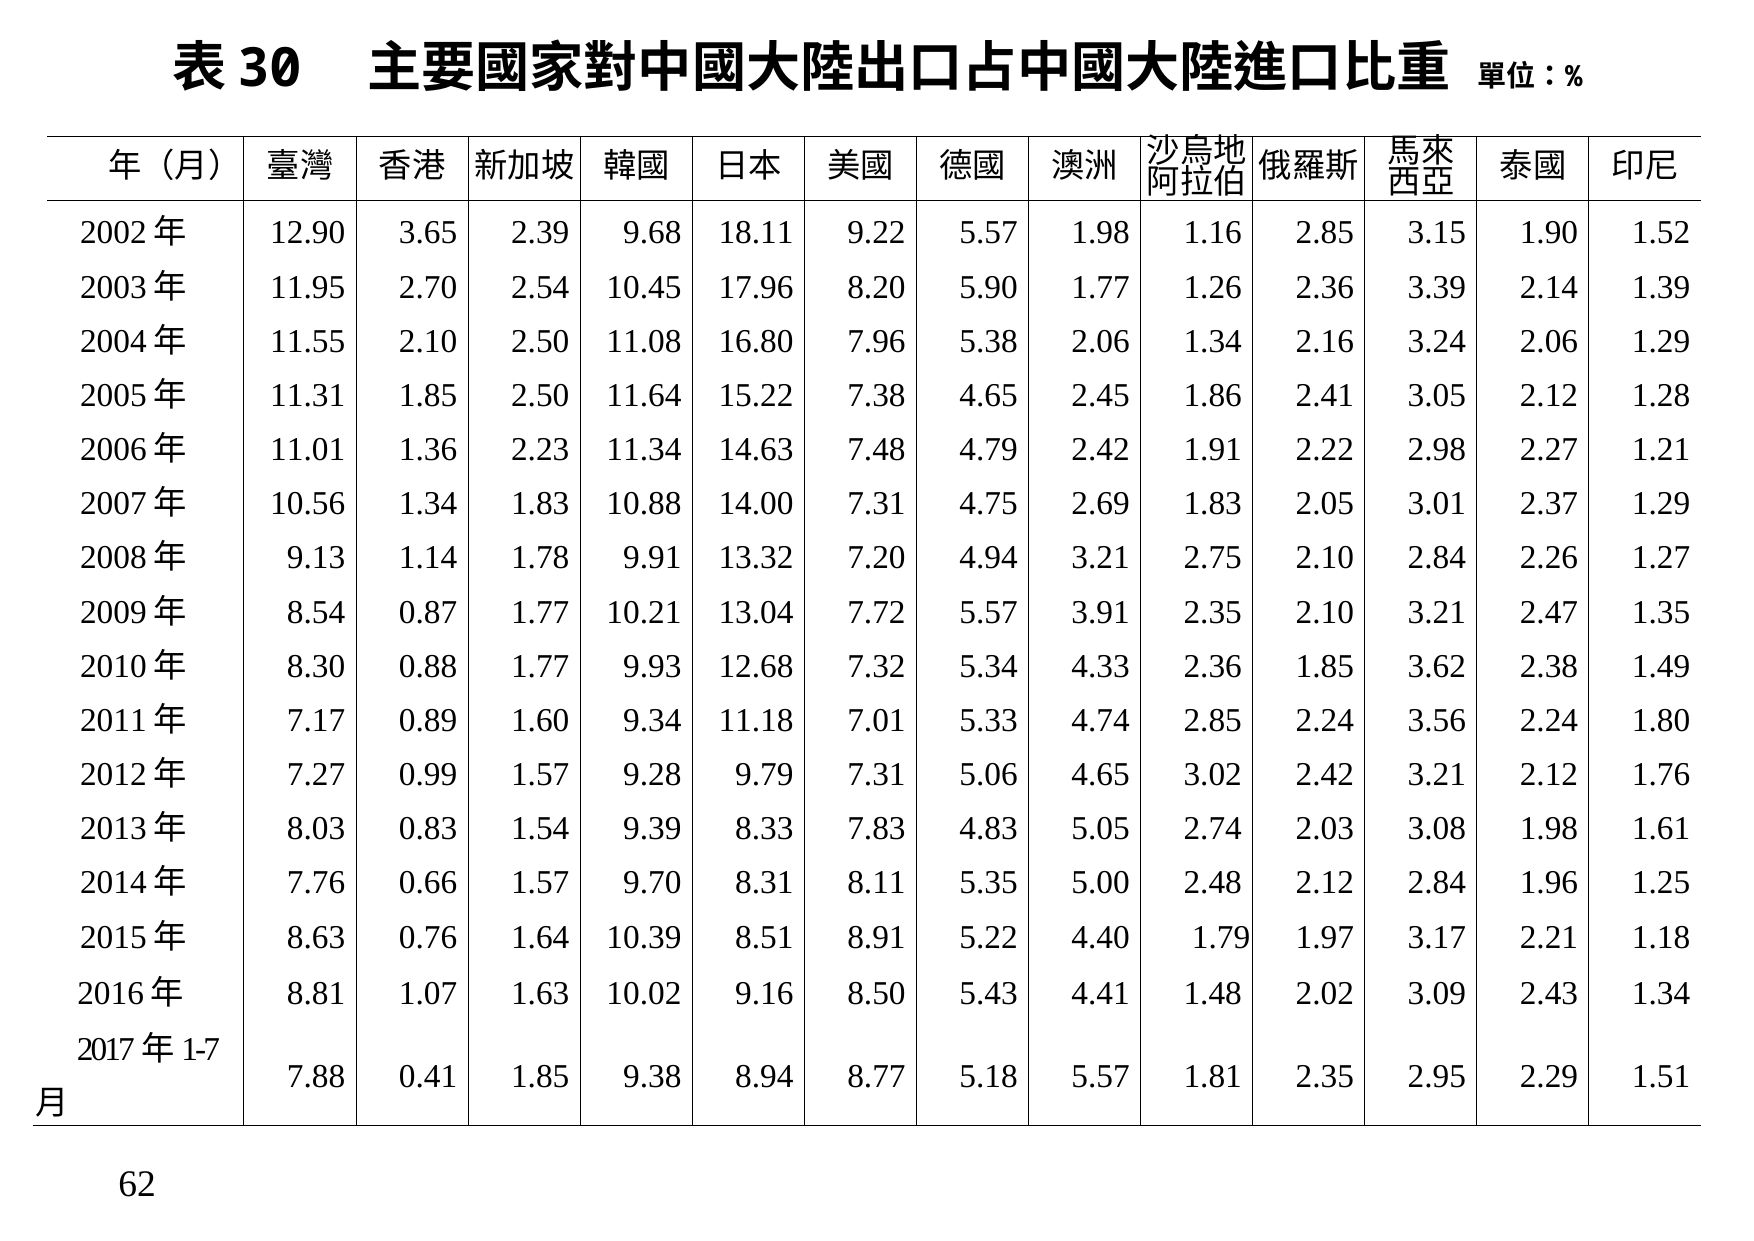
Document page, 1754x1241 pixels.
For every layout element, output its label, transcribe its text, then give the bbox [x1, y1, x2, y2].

table_cell 2.27 [1477, 417, 1588, 471]
table_cell 1.25 [1589, 851, 1701, 905]
table_cell 2.23 [469, 417, 580, 471]
table_cell 16.80 [693, 309, 804, 363]
table_cell [33, 905, 47, 959]
table_cell 1.79 [1141, 905, 1252, 959]
table_cell 2.12 [1253, 851, 1364, 905]
table_cell 1.83 [469, 471, 580, 526]
table_cell 5.33 [917, 688, 1028, 742]
table_cell 7.72 [805, 580, 916, 634]
table_cell 8.63 [244, 905, 356, 959]
table_cell 9.91 [581, 526, 692, 580]
table_cell 2.50 [469, 363, 580, 417]
table_cell 3.56 [1365, 688, 1476, 742]
table_cell 1.78 [469, 526, 580, 580]
table_cell [33, 471, 47, 526]
table_cell 1.85 [1253, 634, 1364, 688]
table_cell 2.54 [469, 255, 580, 309]
table_cell 9.13 [244, 526, 356, 580]
table_cell 2.85 [1253, 201, 1364, 255]
table_cell 1.54 [469, 796, 580, 851]
table_cell 5.57 [917, 580, 1028, 634]
table_cell 2.26 [1477, 526, 1588, 580]
table_cell 2015年 [47, 905, 243, 959]
table_cell 2.38 [1477, 634, 1588, 688]
table_cell 7.20 [805, 526, 916, 580]
table_header 德國 [917, 137, 1028, 199]
table_cell 2012年 [47, 742, 243, 796]
table_header 澳洲 [1029, 137, 1140, 199]
table_cell 7.31 [805, 471, 916, 526]
table_header 馬來 西亞 [1365, 137, 1476, 199]
table_cell 2.42 [1029, 417, 1140, 471]
table_cell 2007年 [47, 471, 243, 526]
table_cell 1.36 [357, 417, 468, 471]
table_cell 5.38 [917, 309, 1028, 363]
table_cell 4.40 [1029, 905, 1140, 959]
table_cell 1.76 [1589, 742, 1701, 796]
table_cell 1.21 [1589, 417, 1701, 471]
table_cell 5.18 [917, 1017, 1028, 1125]
table_cell 0.87 [357, 580, 468, 634]
table_cell 5.57 [917, 201, 1028, 255]
table_cell 2013年 [47, 796, 243, 851]
table_cell 1.34 [357, 471, 468, 526]
table_cell 2.95 [1365, 1017, 1476, 1125]
table_cell 11.08 [581, 309, 692, 363]
table_cell 2011年 [47, 688, 243, 742]
table_cell 7.96 [805, 309, 916, 363]
table_header 韓國 [581, 137, 692, 199]
table_cell 14.00 [693, 471, 804, 526]
table_cell 9.68 [581, 201, 692, 255]
table_cell 3.21 [1365, 580, 1476, 634]
table_cell [33, 417, 47, 471]
table_cell 2.39 [469, 201, 580, 255]
table_cell 1.26 [1141, 255, 1252, 309]
table_cell 1.77 [1029, 255, 1140, 309]
table_cell 2.36 [1253, 255, 1364, 309]
table_cell 1.80 [1589, 688, 1701, 742]
table_cell 1.85 [469, 1017, 580, 1125]
table_cell 0.88 [357, 634, 468, 688]
table_cell 2009年 [47, 580, 243, 634]
table_cell 11.55 [244, 309, 356, 363]
table_cell 0.41 [357, 1017, 468, 1125]
table_cell 1.81 [1141, 1017, 1252, 1125]
table_cell 2.37 [1477, 471, 1588, 526]
table_cell 1.18 [1589, 905, 1701, 959]
table_cell 10.39 [581, 905, 692, 959]
table_cell 2.35 [1253, 1017, 1364, 1125]
table_cell 1.57 [469, 742, 580, 796]
subtitle 表30 主要國家對中國大陸出口占中國大陸進口比重 單位：% [118, 24, 1636, 103]
table_cell 1.29 [1589, 309, 1701, 363]
table_cell 2.24 [1253, 688, 1364, 742]
table_cell 2.85 [1141, 688, 1252, 742]
table_cell 4.33 [1029, 634, 1140, 688]
table_cell 7.38 [805, 363, 916, 417]
table_cell 2.10 [1253, 526, 1364, 580]
table_cell 7.17 [244, 688, 356, 742]
table_cell 8.31 [693, 851, 804, 905]
table_header 美國 [805, 137, 916, 199]
table_cell 8.50 [805, 959, 916, 1017]
table_header 香港 [357, 137, 468, 199]
table_cell 1.85 [357, 363, 468, 417]
table_cell 2010年 [47, 634, 243, 688]
table_header 泰國 [1477, 137, 1588, 199]
table_header 印尼 [1589, 137, 1701, 199]
table_cell [33, 580, 47, 634]
table_cell 3.08 [1365, 796, 1476, 851]
table_cell 2.03 [1253, 796, 1364, 851]
table_cell 1.83 [1141, 471, 1252, 526]
table_cell 2.47 [1477, 580, 1588, 634]
table_cell 14.63 [693, 417, 804, 471]
table_cell 9.16 [693, 959, 804, 1017]
table_cell 1.98 [1029, 201, 1140, 255]
table_cell 9.38 [581, 1017, 692, 1125]
table_cell 2.74 [1141, 796, 1252, 851]
table_cell [33, 363, 47, 417]
table_cell 1.27 [1589, 526, 1701, 580]
table_cell 1.52 [1589, 201, 1701, 255]
table_cell 9.39 [581, 796, 692, 851]
table_cell 2.05 [1253, 471, 1364, 526]
table_cell 8.91 [805, 905, 916, 959]
table_cell 2005年 [47, 363, 243, 417]
table_cell 12.68 [693, 634, 804, 688]
table_cell 1.96 [1477, 851, 1588, 905]
table_cell 0.89 [357, 688, 468, 742]
table_cell 2.84 [1365, 526, 1476, 580]
table_cell 2002年 [47, 201, 243, 255]
table_cell 1.97 [1253, 905, 1364, 959]
table_cell 0.66 [357, 851, 468, 905]
table_cell 1.48 [1141, 959, 1252, 1017]
table_cell 1.39 [1589, 255, 1701, 309]
table_cell 8.81 [244, 959, 356, 1017]
table_cell 2014年 [47, 851, 243, 905]
table_cell 11.95 [244, 255, 356, 309]
table_cell 7.31 [805, 742, 916, 796]
table_cell 0.83 [357, 796, 468, 851]
table_cell 3.65 [357, 201, 468, 255]
table_cell 5.34 [917, 634, 1028, 688]
table_cell 8.20 [805, 255, 916, 309]
table_cell 5.35 [917, 851, 1028, 905]
table_cell 10.02 [581, 959, 692, 1017]
table_cell 11.34 [581, 417, 692, 471]
table_cell 3.21 [1029, 526, 1140, 580]
table_cell 9.28 [581, 742, 692, 796]
table_cell 1.77 [469, 580, 580, 634]
table_cell 2016年 [33, 959, 243, 1017]
table_header 日本 [693, 137, 804, 199]
table_cell [33, 688, 47, 742]
table_cell 8.51 [693, 905, 804, 959]
table_header 年（月） [47, 137, 243, 199]
table_cell 1.49 [1589, 634, 1701, 688]
table_cell 2.98 [1365, 417, 1476, 471]
table_cell 8.94 [693, 1017, 804, 1125]
table_cell 3.91 [1029, 580, 1140, 634]
table_cell 1.60 [469, 688, 580, 742]
table_cell 0.99 [357, 742, 468, 796]
table_cell 3.01 [1365, 471, 1476, 526]
table_cell 11.18 [693, 688, 804, 742]
table_cell 4.41 [1029, 959, 1140, 1017]
table_cell 2.10 [357, 309, 468, 363]
table_cell 3.62 [1365, 634, 1476, 688]
table_cell 1.57 [469, 851, 580, 905]
table_header 臺灣 [244, 137, 356, 199]
table_cell [33, 526, 47, 580]
table_cell 12.90 [244, 201, 356, 255]
table_cell 1.98 [1477, 796, 1588, 851]
table_cell 1.07 [357, 959, 468, 1017]
table_cell 2.43 [1477, 959, 1588, 1017]
table_header 新加坡 [469, 137, 580, 199]
table_cell 2.22 [1253, 417, 1364, 471]
table_cell 8.54 [244, 580, 356, 634]
table_cell 5.43 [917, 959, 1028, 1017]
table_cell 1.86 [1141, 363, 1252, 417]
table_cell 2008年 [47, 526, 243, 580]
table_cell 9.22 [805, 201, 916, 255]
table_cell 1.34 [1141, 309, 1252, 363]
table_cell 10.21 [581, 580, 692, 634]
table_cell 1.16 [1141, 201, 1252, 255]
table_cell 1.34 [1589, 959, 1701, 1017]
table_cell 1.28 [1589, 363, 1701, 417]
table_header [33, 136, 47, 199]
table_cell 1.51 [1589, 1017, 1701, 1125]
table_cell 17.96 [693, 255, 804, 309]
table_cell [33, 634, 47, 688]
table_cell 5.57 [1029, 1017, 1140, 1125]
table_cell 7.88 [244, 1017, 356, 1125]
table_cell 8.03 [244, 796, 356, 851]
table_cell 3.15 [1365, 201, 1476, 255]
table_cell 5.90 [917, 255, 1028, 309]
table_cell [33, 796, 47, 851]
table_header 俄羅斯 [1253, 137, 1364, 199]
table_cell 13.32 [693, 526, 804, 580]
table_cell 2.41 [1253, 363, 1364, 417]
table_cell 2.02 [1253, 959, 1364, 1017]
table_cell 2.45 [1029, 363, 1140, 417]
table_cell 2.10 [1253, 580, 1364, 634]
table_cell 2.36 [1141, 634, 1252, 688]
table_cell 5.22 [917, 905, 1028, 959]
table_cell 8.30 [244, 634, 356, 688]
table_cell 2017年1-7月 [33, 1017, 243, 1125]
table_cell 1.77 [469, 634, 580, 688]
table_cell 1.61 [1589, 796, 1701, 851]
table_cell 7.83 [805, 796, 916, 851]
table_cell 1.90 [1477, 201, 1588, 255]
table_cell 2.06 [1029, 309, 1140, 363]
table_cell 4.74 [1029, 688, 1140, 742]
table_cell 4.65 [917, 363, 1028, 417]
table_cell 0.76 [357, 905, 468, 959]
table_cell 4.83 [917, 796, 1028, 851]
table_cell 2.29 [1477, 1017, 1588, 1125]
table_cell 2.12 [1477, 363, 1588, 417]
table_cell 4.79 [917, 417, 1028, 471]
table_cell [33, 851, 47, 905]
table_cell 7.27 [244, 742, 356, 796]
table_cell 2.48 [1141, 851, 1252, 905]
table_cell 8.11 [805, 851, 916, 905]
table_cell 3.24 [1365, 309, 1476, 363]
table_cell 1.29 [1589, 471, 1701, 526]
table_cell 4.65 [1029, 742, 1140, 796]
table_cell [33, 742, 47, 796]
table_cell 3.02 [1141, 742, 1252, 796]
table_cell 8.33 [693, 796, 804, 851]
table_cell 7.01 [805, 688, 916, 742]
table_cell 1.91 [1141, 417, 1252, 471]
table_cell 11.31 [244, 363, 356, 417]
table_cell 1.64 [469, 905, 580, 959]
table_cell 2.21 [1477, 905, 1588, 959]
table_cell 9.79 [693, 742, 804, 796]
table_cell 3.39 [1365, 255, 1476, 309]
table_cell 2006年 [47, 417, 243, 471]
table_cell 2.42 [1253, 742, 1364, 796]
table_cell 13.04 [693, 580, 804, 634]
table_cell 2.69 [1029, 471, 1140, 526]
table_cell 3.17 [1365, 905, 1476, 959]
table_cell 2.84 [1365, 851, 1476, 905]
table_cell 2.16 [1253, 309, 1364, 363]
table_cell 7.48 [805, 417, 916, 471]
table_cell 3.05 [1365, 363, 1476, 417]
table_cell 4.94 [917, 526, 1028, 580]
table_cell 5.00 [1029, 851, 1140, 905]
table_cell 1.35 [1589, 580, 1701, 634]
table_cell 2.24 [1477, 688, 1588, 742]
table_cell 8.77 [805, 1017, 916, 1125]
table_cell 5.05 [1029, 796, 1140, 851]
table_header 沙烏地阿拉伯 [1141, 137, 1252, 199]
table_cell 2.12 [1477, 742, 1588, 796]
table_cell 1.63 [469, 959, 580, 1017]
table_cell 2.75 [1141, 526, 1252, 580]
table_cell 9.70 [581, 851, 692, 905]
table_cell 11.01 [244, 417, 356, 471]
table_cell 2.70 [357, 255, 468, 309]
table_cell 1.14 [357, 526, 468, 580]
table_cell 2.35 [1141, 580, 1252, 634]
table_cell 15.22 [693, 363, 804, 417]
table_cell 3.09 [1365, 959, 1476, 1017]
table_cell 10.88 [581, 471, 692, 526]
table_cell 10.56 [244, 471, 356, 526]
table_cell 7.32 [805, 634, 916, 688]
table_cell [33, 255, 47, 309]
table_cell 2004年 [47, 309, 243, 363]
table_cell [33, 200, 47, 255]
table_cell 2.50 [469, 309, 580, 363]
table_cell 10.45 [581, 255, 692, 309]
table_cell 18.11 [693, 201, 804, 255]
table_cell 3.21 [1365, 742, 1476, 796]
table_cell 9.93 [581, 634, 692, 688]
table_cell 11.64 [581, 363, 692, 417]
table_cell 9.34 [581, 688, 692, 742]
table_cell 2.06 [1477, 309, 1588, 363]
table_cell 7.76 [244, 851, 356, 905]
table_cell 4.75 [917, 471, 1028, 526]
table_cell [33, 309, 47, 363]
table_cell 2.14 [1477, 255, 1588, 309]
table_cell 2003年 [47, 255, 243, 309]
table_cell 5.06 [917, 742, 1028, 796]
